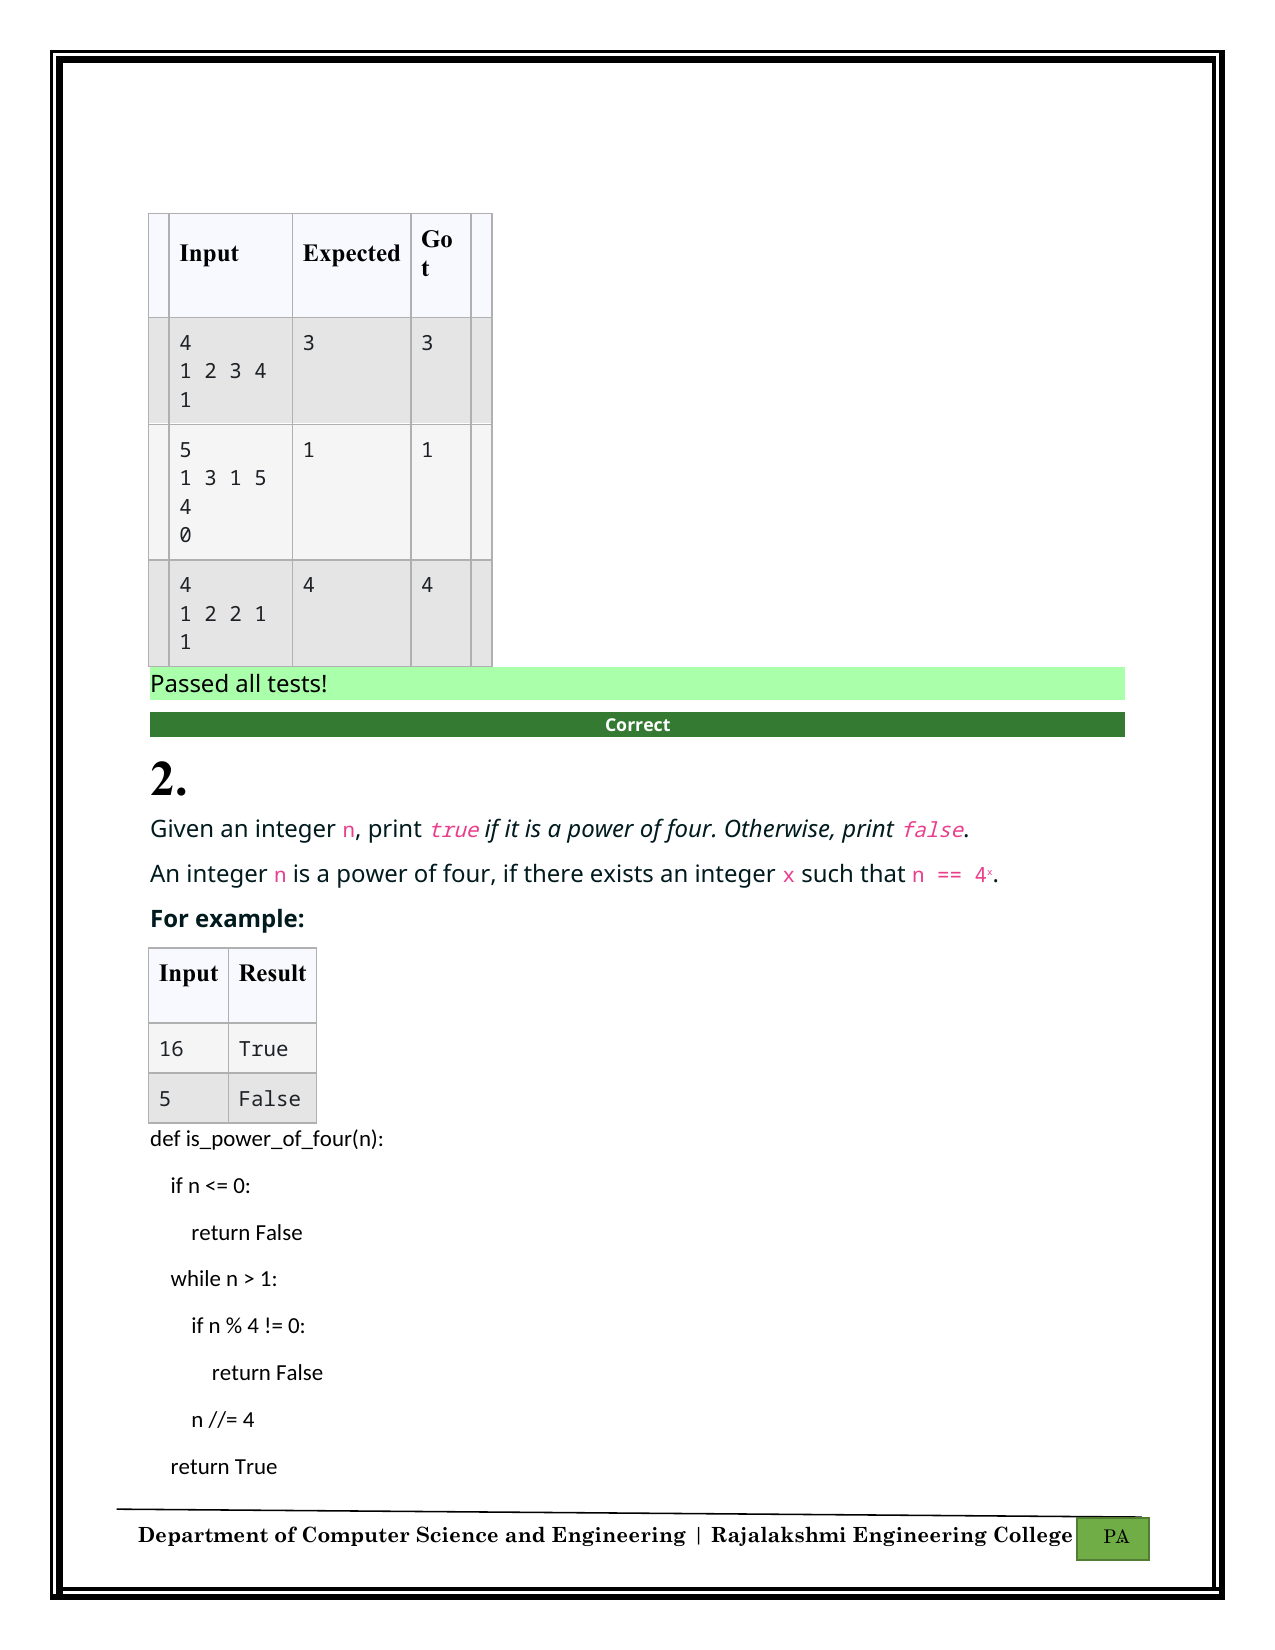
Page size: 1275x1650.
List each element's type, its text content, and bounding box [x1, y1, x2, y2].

table_cell [149, 318, 168, 423]
table_header Input [149, 949, 228, 1022]
table_header Expected [293, 214, 410, 317]
text return False [150, 1358, 1125, 1386]
table_cell [472, 318, 491, 423]
table_header Got [412, 214, 470, 317]
text if n <= 0: [150, 1171, 1125, 1199]
table_cell 3 [293, 318, 410, 423]
table_cell 4 1 2 2 1 1 [170, 561, 292, 666]
text while n > 1: [150, 1264, 1125, 1292]
table_cell 1 [412, 425, 470, 559]
table_header [149, 214, 168, 317]
table_cell True [229, 1024, 316, 1072]
table_cell 4 1 2 3 4 1 [170, 318, 292, 423]
text def is_power_of_four(n): [150, 1124, 1125, 1152]
text Passed all tests! [150, 667, 1125, 700]
text Given an integer n, print true if it is a power of four. Otherwise, print false. [150, 812, 1125, 844]
text n //= 4 [150, 1405, 1125, 1433]
table_header Result [229, 949, 316, 1022]
table_header [472, 214, 491, 317]
table_cell [472, 425, 491, 559]
table_header Input [170, 214, 292, 317]
table_cell 4 [412, 561, 470, 666]
text Correct [150, 712, 1125, 737]
table_cell 5 [149, 1074, 228, 1122]
table_cell [149, 561, 168, 666]
table_cell 1 [293, 425, 410, 559]
table_cell False [229, 1074, 316, 1122]
text return True [150, 1452, 1125, 1480]
text return False [150, 1218, 1125, 1246]
text For example: [150, 902, 1125, 934]
table_cell 4 [293, 561, 410, 666]
table_cell 3 [412, 318, 470, 423]
table_cell 5 1 3 1 5 4 0 [170, 425, 292, 559]
text if n % 4 != 0: [150, 1311, 1125, 1339]
table_cell 16 [149, 1024, 228, 1072]
table_cell [149, 425, 168, 559]
table_cell [472, 561, 491, 666]
subtitle 2. [150, 749, 1125, 807]
text An integer n is a power of four, if there exists an integer x such that n == 4x. [150, 857, 1125, 889]
